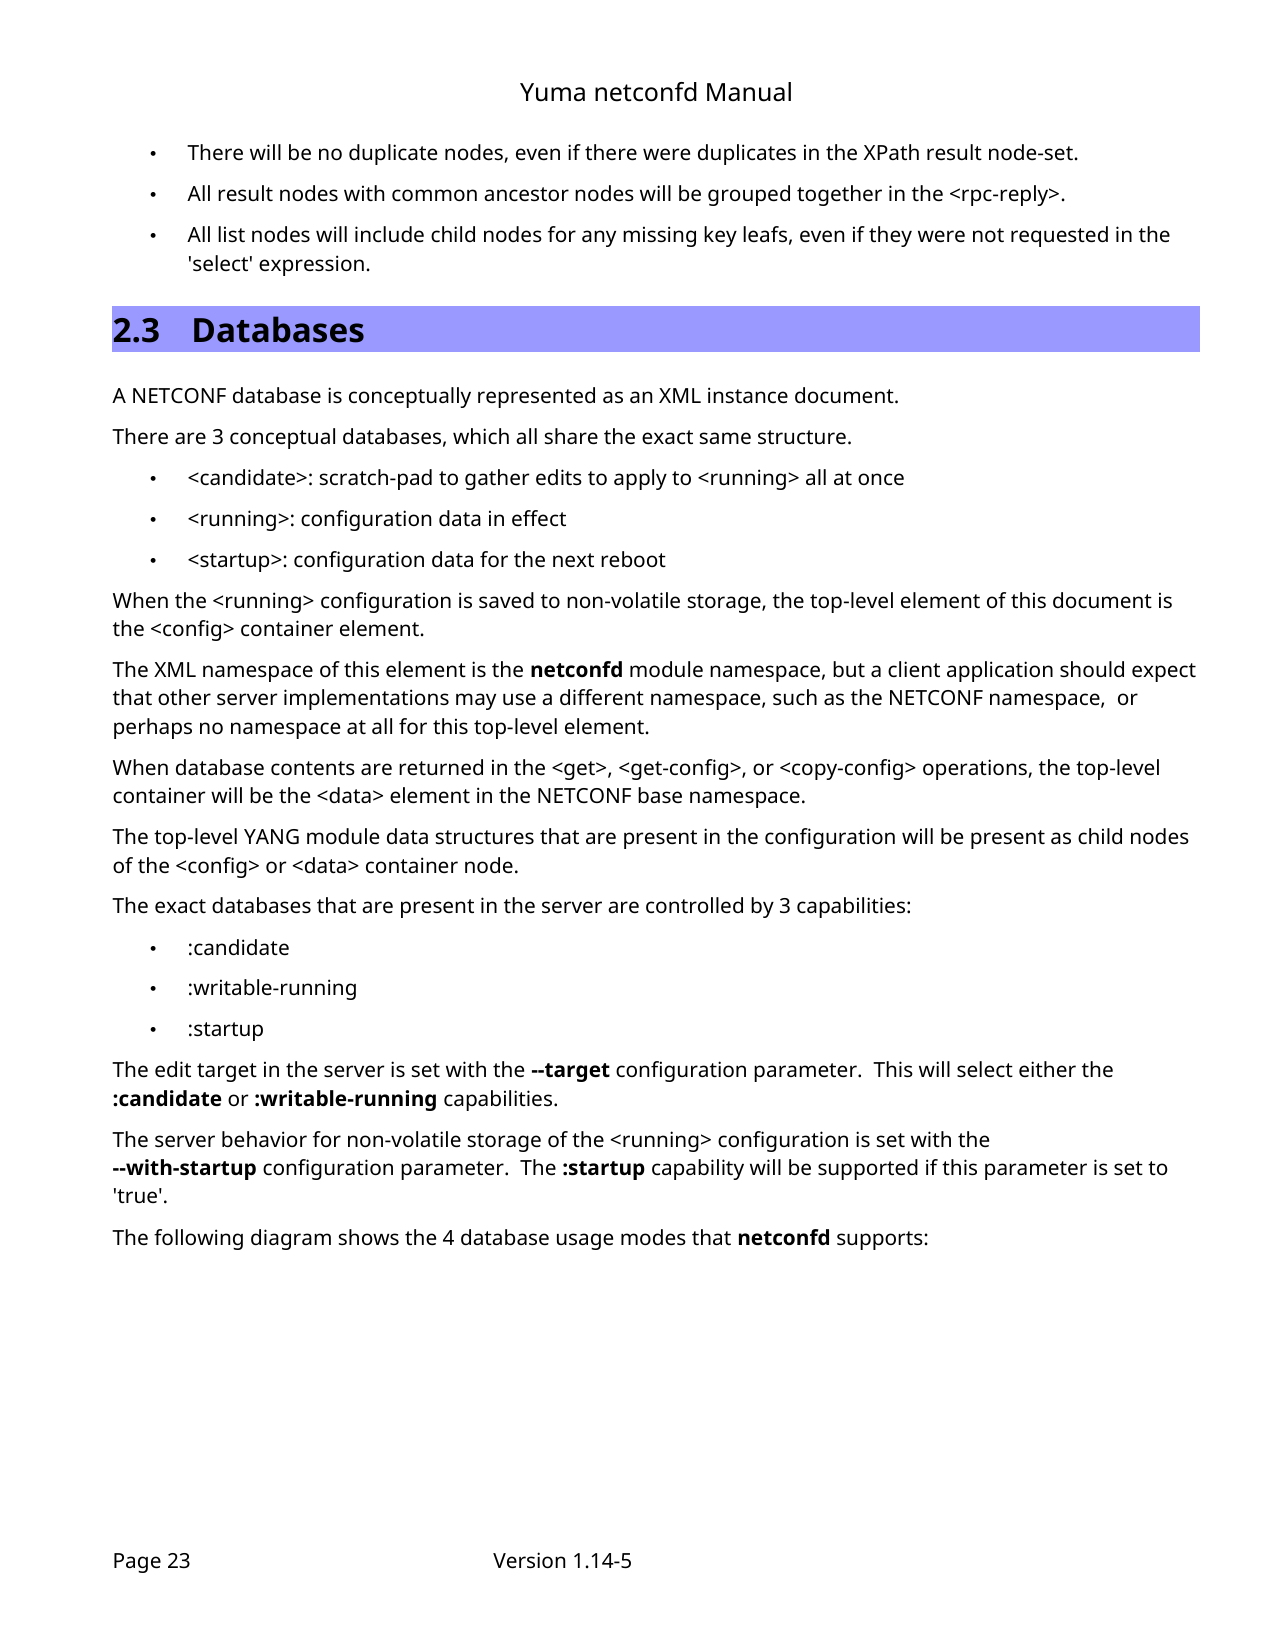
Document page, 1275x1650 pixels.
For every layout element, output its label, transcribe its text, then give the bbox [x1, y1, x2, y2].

text A NETCONF database is conceptually represented as an XML instance document. [112, 381, 1200, 409]
list All list nodes will include child nodes for any missing key leafs, even if they were not requested in the 'select' expression. [150, 220, 1200, 277]
subtitle Databases [112, 306, 1200, 352]
text The following diagram shows the 4 database usage modes that netconfd supports: [112, 1223, 1200, 1251]
text The top-level YANG module data structures that are present in the configuration will be present as child nodes of the <config> or <data> container node. [112, 822, 1200, 879]
list There will be no duplicate nodes, even if there were duplicates in the XPath result node-set. [150, 138, 1200, 167]
text The edit target in the server is set with the --target configuration parameter. This will select either the :candidate or :writable-running capabilities. [112, 1055, 1200, 1112]
list All result nodes with common ancestor nodes will be grouped together in the <rpc-reply>. [150, 179, 1200, 208]
list :writable-running [150, 973, 1200, 1002]
text When the <running> configuration is saved to non-volatile storage, the top-level element of this document is the <config> container element. [112, 586, 1200, 643]
text The server behavior for non-volatile storage of the <running> configuration is set with the --with-startup configuration parameter. The :startup capability will be supported if this parameter is set to 'true'. [112, 1125, 1200, 1210]
list <candidate>: scratch-pad to gather edits to apply to <running> all at once [150, 463, 1200, 491]
list :candidate [150, 933, 1200, 961]
text The XML namespace of this element is the netconfd module namespace, but a client application should expect that other server implementations may use a different namespace, such as the NETCONF namespace, or perhaps no namespace at all for this top-level element. [112, 655, 1200, 740]
list <running>: configuration data in effect [150, 504, 1200, 532]
text There are 3 conceptual databases, which all share the exact same structure. [112, 422, 1200, 450]
list <startup>: configuration data for the next reboot [150, 545, 1200, 573]
text When database contents are returned in the <get>, <get-config>, or <copy-config> operations, the top-level container will be the <data> element in the NETCONF base namespace. [112, 753, 1200, 810]
text The exact databases that are present in the server are controlled by 3 capabilities: [112, 892, 1200, 920]
list :startup [150, 1014, 1200, 1043]
